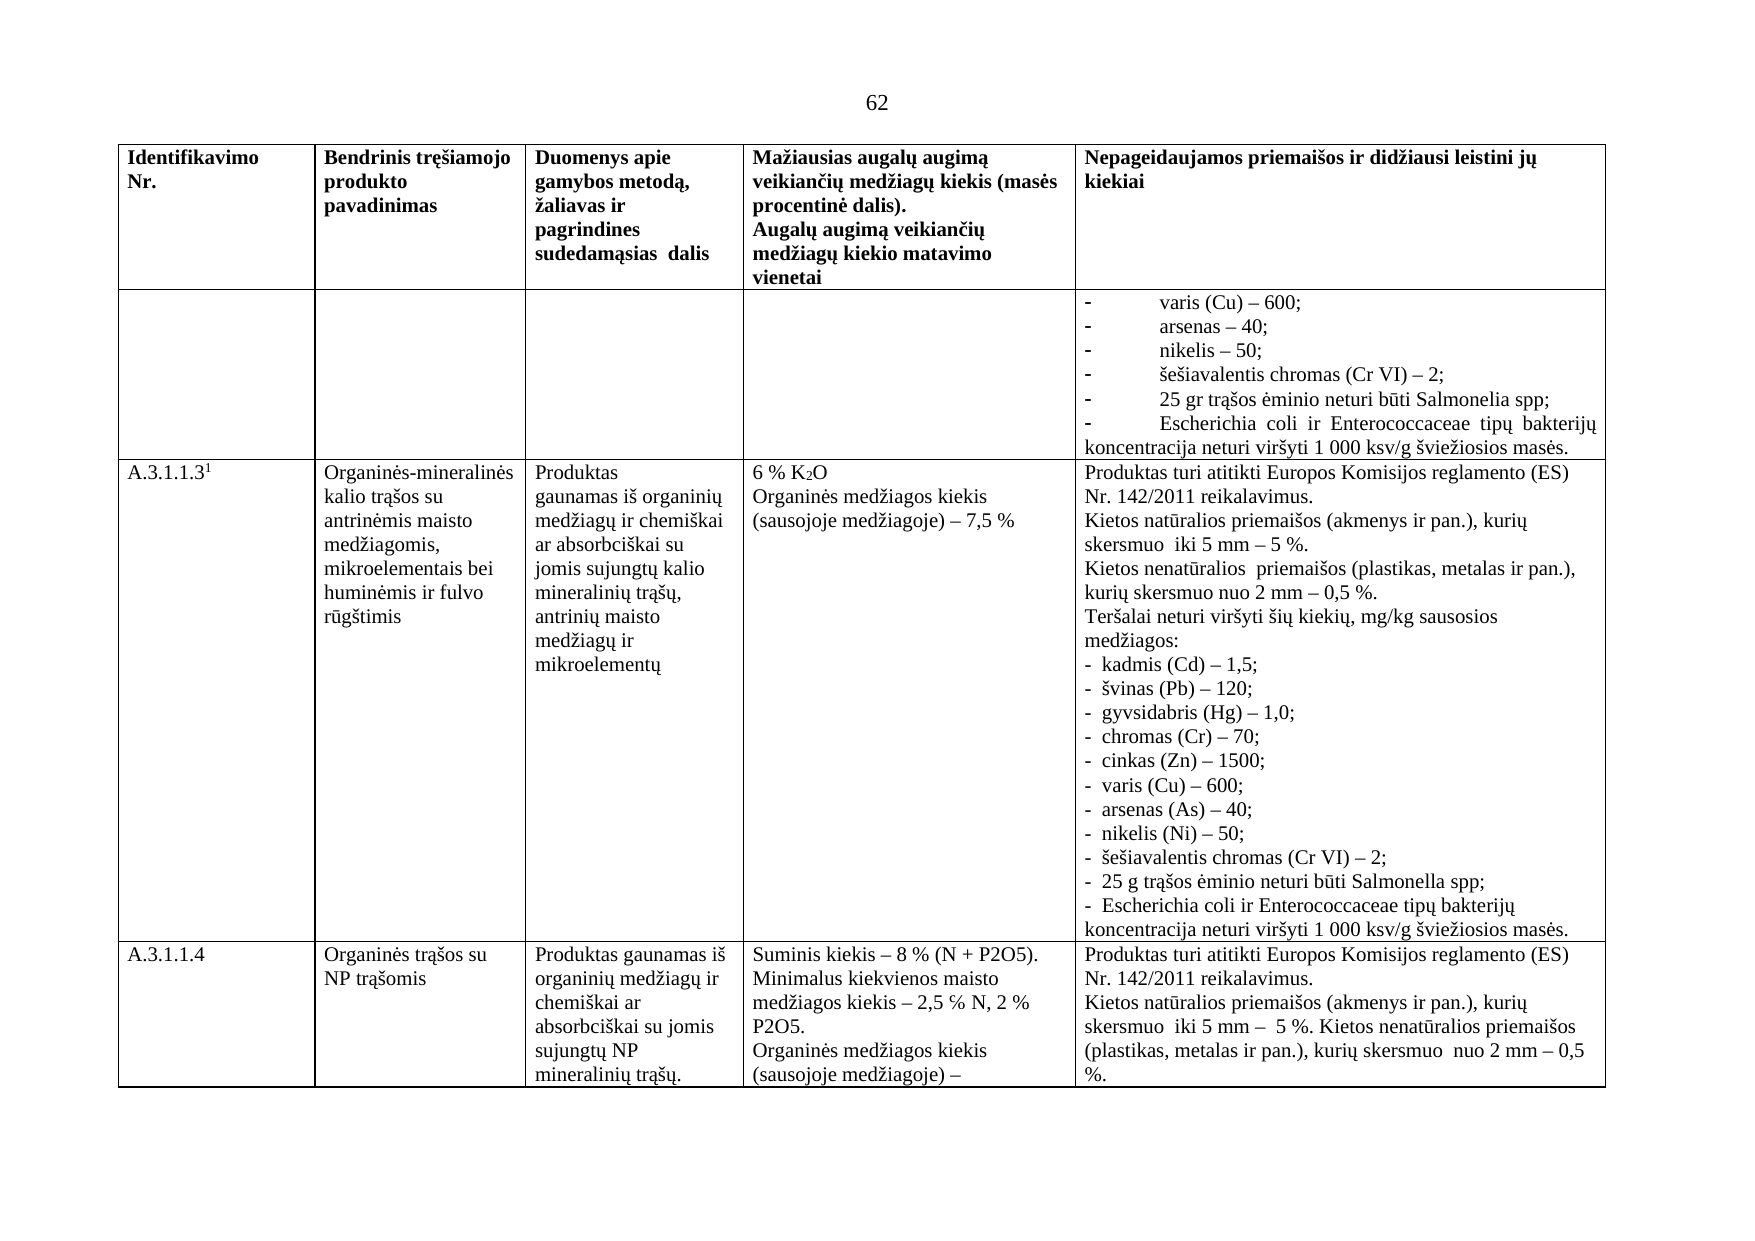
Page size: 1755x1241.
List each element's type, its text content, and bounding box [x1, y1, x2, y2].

table_header Identifikavimo Nr. [119, 145, 314, 289]
table_cell [119, 290, 314, 459]
table_cell Organinės trąšos su NP trąšomis [316, 942, 525, 1086]
table_cell 6 % K2O Organinės medžiagos kiekis (sausojoje medžiagoje) – 7,5 % [744, 460, 1075, 941]
table_cell Produktas turi atitikti Europos Komisijos reglamento (ES) Nr. 142/2011 reikalavimus. Kietos natūralios priemaišos (akmenys ir pan.), kurių skersmuo iki 5 mm – 5 %. Kietos nenatūralios priemaišos (plastikas, metalas ir pan.), kurių skersmuo nuo 2 mm – 0,5 %. [1076, 942, 1605, 1086]
table_cell Produktas turi atitikti Europos Komisijos reglamento (ES) Nr. 142/2011 reikalavimus. Kietos natūralios priemaišos (akmenys ir pan.), kurių skersmuo iki 5 mm – 5 %. Kietos nenatūralios priemaišos (plastikas, metalas ir pan.), kurių skersmuo nuo 2 mm – 0,5 %. Teršalai neturi viršyti šių kiekių, mg/kg sausosios medžiagos: - kadmis (Cd) – 1,5; - švinas (Pb) – 120; - gyvsidabris (Hg) – 1,0; - chromas (Cr) – 70; - cinkas (Zn) – 1500; - varis (Cu) – 600; - arsenas (As) – 40; - nikelis (Ni) – 50; - šešiavalentis chromas (Cr VI) – 2; - 25 g trąšos ėminio neturi būti Salmonella spp; - Escherichia coli ir Enterococcaceae tipų bakterijų koncentracija neturi viršyti 1 000 ksv/g šviežiosios masės. [1076, 460, 1605, 941]
table_header Duomenys apie gamybos metodą, žaliavas ir pagrindines sudedamąsias dalis [526, 145, 743, 289]
table_cell Suminis kiekis – 8 % (N + P2O5). Minimalus kiekvienos maisto medžiagos kiekis – 2,5 ℅ N, 2 % P2O5. Organinės medžiagos kiekis (sausojoje medžiagoje) – [744, 942, 1075, 1086]
table_header Nepageidaujamos priemaišos ir didžiausi leistini jų kiekiai [1076, 145, 1605, 289]
table_cell Produktas gaunamas iš organinių medžiagų ir chemiškai ar absorbciškai su jomis sujungtų kalio mineralinių trąšų, antrinių maisto medžiagų ir mikroelementų [526, 460, 743, 941]
table_cell [526, 290, 743, 459]
table_header Bendrinis tręšiamojo produkto pavadinimas [316, 145, 525, 289]
table_cell [744, 290, 1075, 459]
table_cell  varis (Cu) – 600;  arsenas – 40;  nikelis – 50;  šešiavalentis chromas (Cr VI) – 2;  25 gr trąšos ėminio neturi būti Salmonelia spp;  Escherichia coli ir Enterococcaceae tipų bakterijų koncentracija neturi viršyti 1 000 ksv/g šviežiosios masės. [1076, 290, 1605, 459]
table_cell Organinės-mineralinės kalio trąšos su antrinėmis maisto medžiagomis, mikroelementais bei huminėmis ir fulvo rūgštimis [316, 460, 525, 941]
table_cell A.3.1.1.31 [119, 460, 314, 941]
table_header Mažiausias augalų augimą veikiančių medžiagų kiekis (masės procentinė dalis). Augalų augimą veikiančių medžiagų kiekio matavimo vienetai [744, 145, 1075, 289]
table_cell Produktas gaunamas iš organinių medžiagų ir chemiškai ar absorbciškai su jomis sujungtų NP mineralinių trąšų. [526, 942, 743, 1086]
table_cell A.3.1.1.4 [119, 942, 314, 1086]
table_cell [316, 290, 525, 459]
